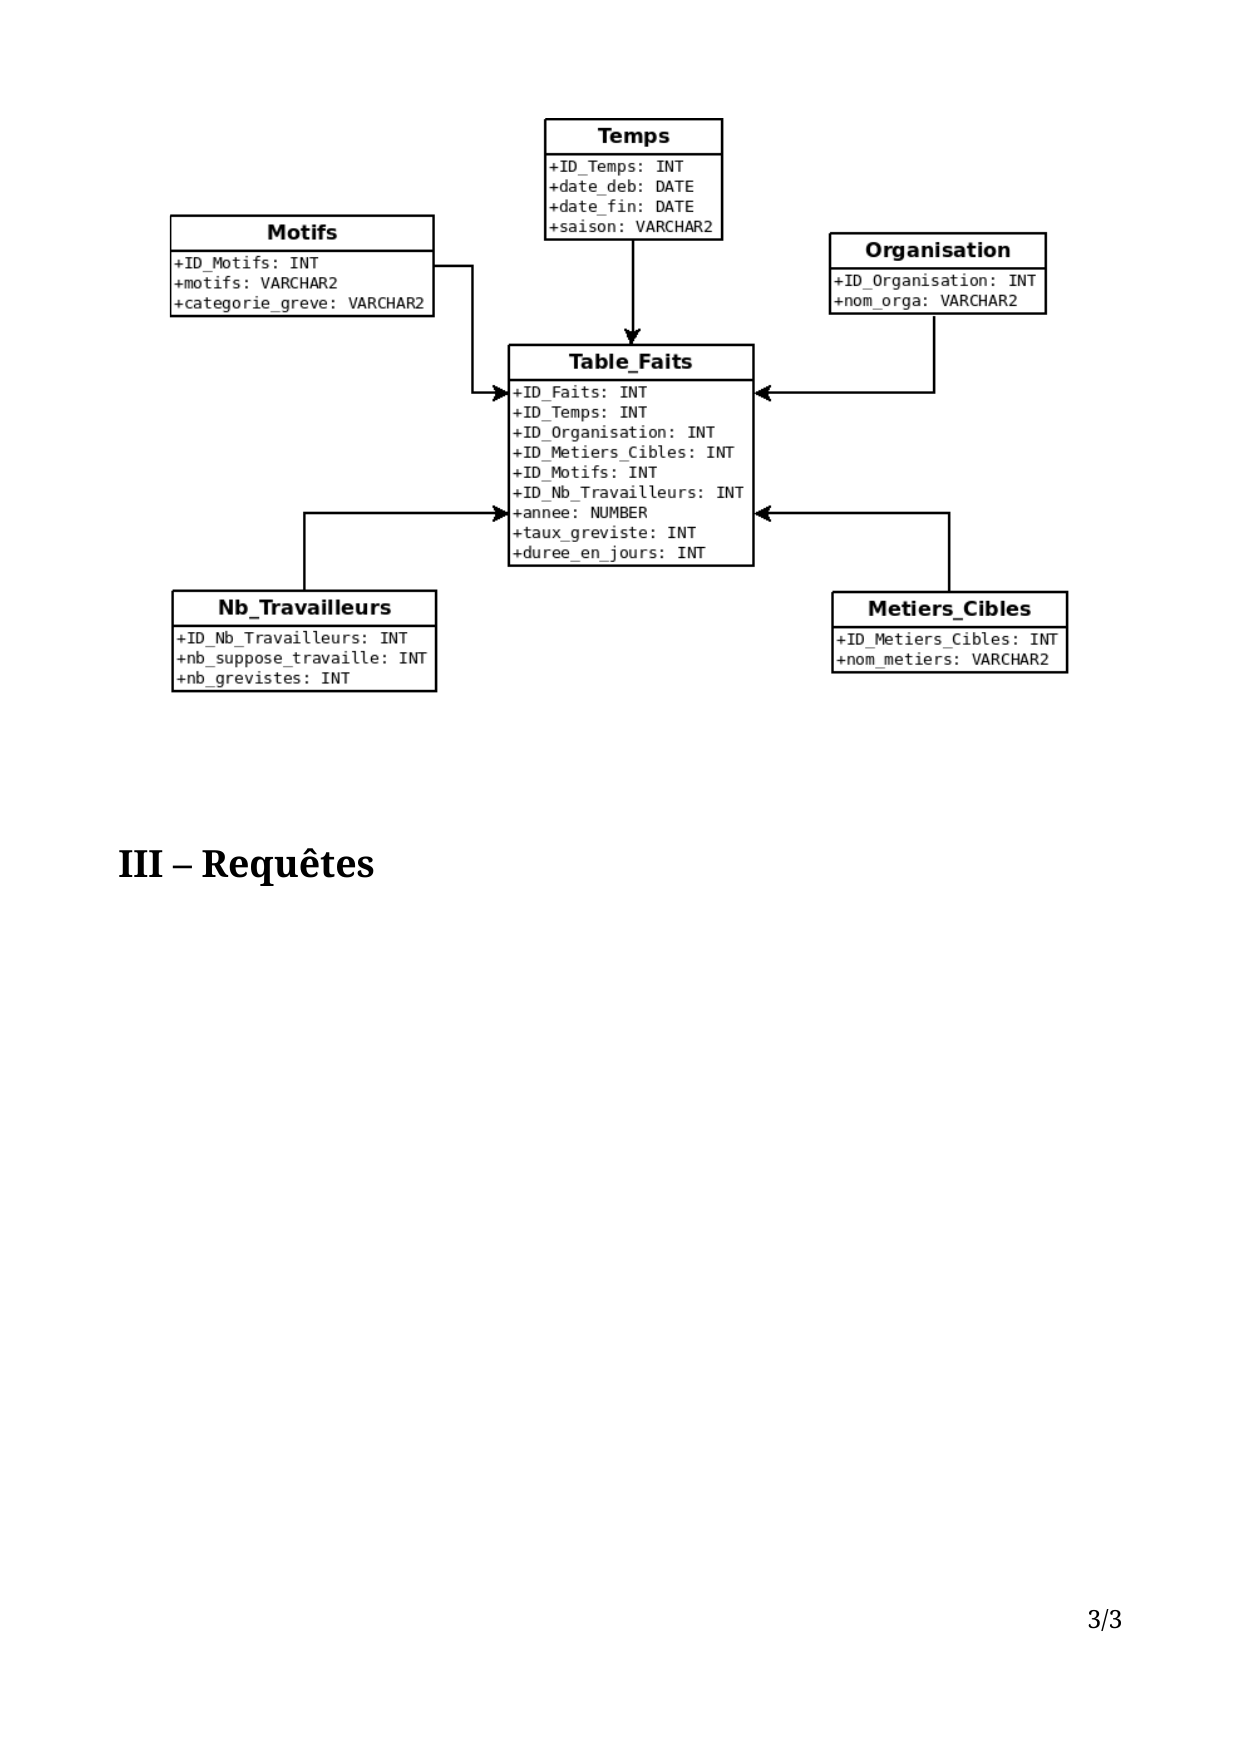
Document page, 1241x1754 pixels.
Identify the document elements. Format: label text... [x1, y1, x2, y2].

subtitle III – Requêtes [118, 837, 1122, 888]
picture [169, 118, 1071, 695]
